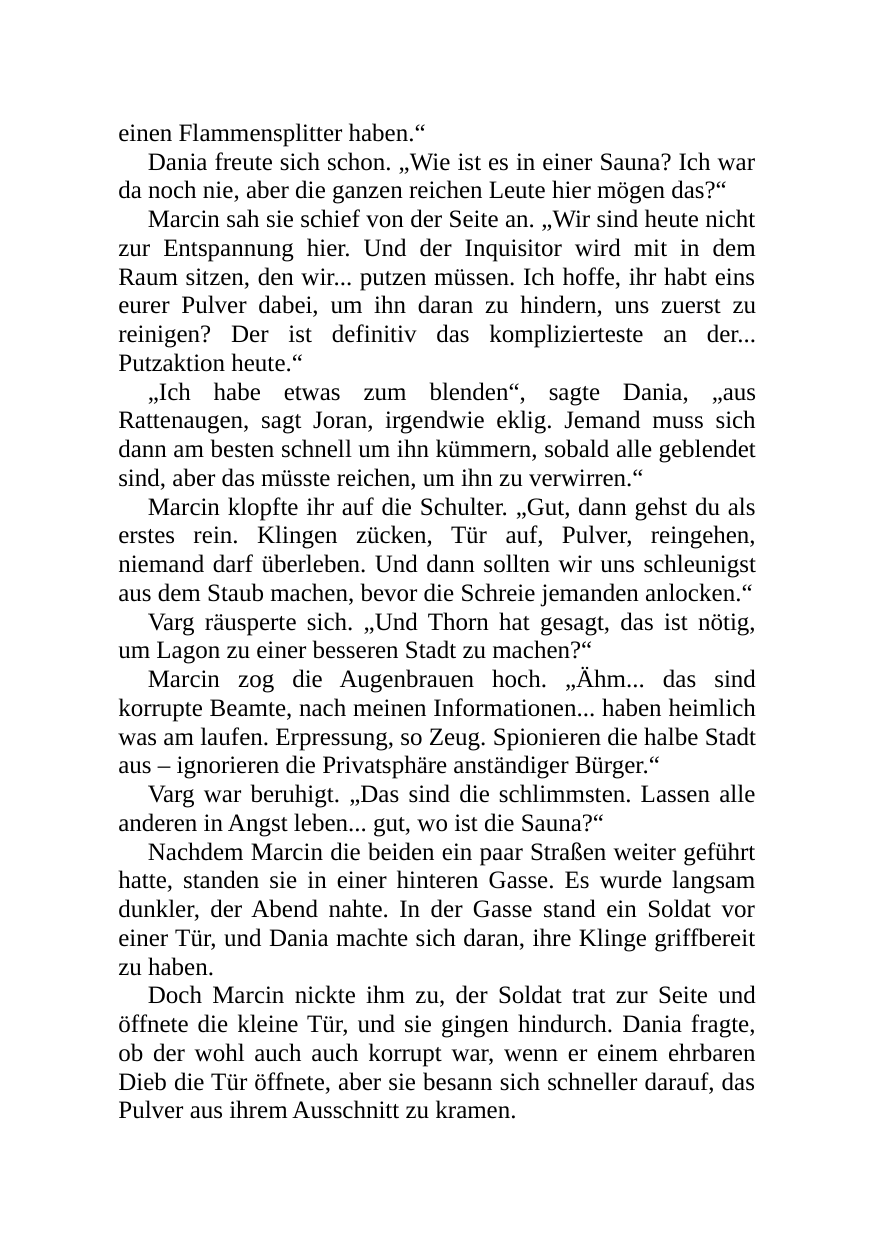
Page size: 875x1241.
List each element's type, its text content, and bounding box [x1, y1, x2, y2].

text Marcin zog die Augenbrauen hoch. „Ähm... das sind korrupte Beamte, nach meinen Informationen... haben heimlich was am laufen. Erpressung, so Zeug. Spionieren die halbe Stadt aus – ignorieren die Privatsphäre anständiger Bürger.“ [118, 664, 756, 779]
text Varg war beruhigt. „Das sind die schlimmsten. Lassen alle anderen in Angst leben... gut, wo ist die Sauna?“ [118, 779, 756, 837]
text Marcin klopfte ihr auf die Schulter. „Gut, dann gehst du als erstes rein. Klingen zücken, Tür auf, Pulver, reingehen, niemand darf überleben. Und dann sollten wir uns schleunigst aus dem Staub machen, bevor die Schreie jemanden anlocken.“ [118, 492, 756, 607]
text Doch Marcin nickte ihm zu, der Soldat trat zur Seite und öffnete die kleine Tür, und sie gingen hindurch. Dania fragte, ob der wohl auch auch korrupt war, wenn er einem ehrbaren Dieb die Tür öffnete, aber sie besann sich schneller darauf, das Pulver aus ihrem Ausschnitt zu kramen. [118, 981, 756, 1124]
text Varg räusperte sich. „Und Thorn hat gesagt, das ist nötig, um Lagon zu einer besseren Stadt zu machen?“ [118, 607, 756, 664]
text „Ich habe etwas zum blenden“, sagte Dania, „aus Rattenaugen, sagt Joran, irgendwie eklig. Jemand muss sich dann am besten schnell um ihn kümmern, sobald alle geblendet sind, aber das müsste reichen, um ihn zu verwirren.“ [118, 377, 756, 492]
text einen Flammensplitter haben.“ [118, 118, 756, 147]
text Nachdem Marcin die beiden ein paar Straßen weiter geführt hatte, standen sie in einer hinteren Gasse. Es wurde langsam dunkler, der Abend nahte. In der Gasse stand ein Soldat vor einer Tür, und Dania machte sich daran, ihre Klinge griffbereit zu haben. [118, 837, 756, 981]
text Marcin sah sie schief von der Seite an. „Wir sind heute nicht zur Entspannung hier. Und der Inquisitor wird mit in dem Raum sitzen, den wir... putzen müssen. Ich hoffe, ihr habt eins eurer Pulver dabei, um ihn daran zu hindern, uns zuerst zu reinigen? Der ist definitiv das komplizierteste an der... Putzaktion heute.“ [118, 204, 756, 377]
text Dania freute sich schon. „Wie ist es in einer Sauna? Ich war da noch nie, aber die ganzen reichen Leute hier mögen das?“ [118, 147, 756, 204]
